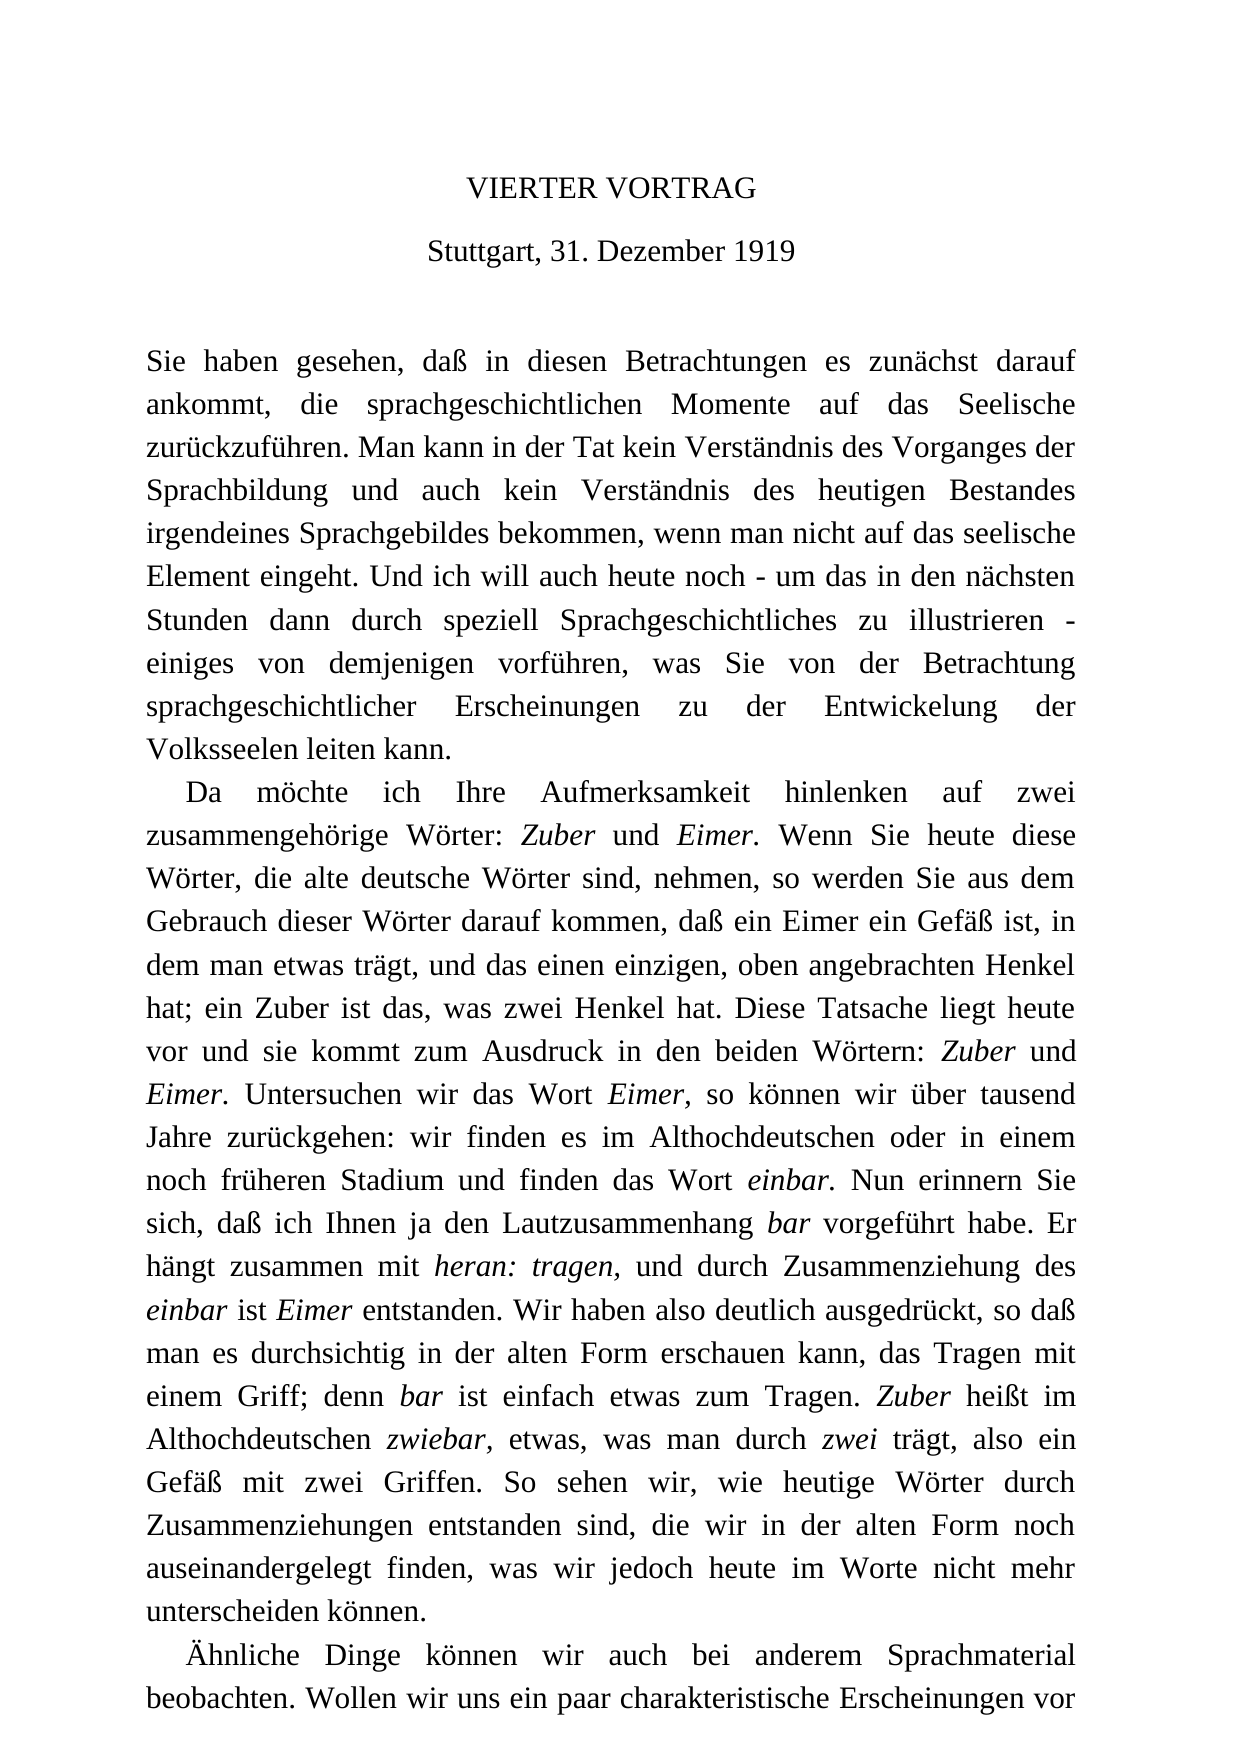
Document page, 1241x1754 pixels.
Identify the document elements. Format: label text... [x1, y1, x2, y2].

subtitle VIERTER VORTRAG [146, 169, 1077, 205]
text Da möchte ich Ihre Aufmerksamkeit hinlenken auf zwei zusammengehörige Wörter: Zuber und Eimer. Wenn Sie heute diese Wörter, die alte deutsche Wörter sind, nehmen, so werden Sie aus dem Gebrauch dieser Wörter darauf kommen, daß ein Eimer ein Gefäß ist, in dem man etwas trägt, und das einen einzigen, oben angebrachten Henkel hat; ein Zuber ist das, was zwei Henkel hat. Diese Tatsache liegt heute vor und sie kommt zum Ausdruck in den beiden Wörtern: Zuber und Eimer. Untersuchen wir das Wort Eimer, so können wir über tausend Jahre zurückgehen: wir finden es im Althochdeutschen oder in einem noch früheren Stadium und finden das Wort einbar. Nun erinnern Sie sich, daß ich Ihnen ja den Lautzusammenhang bar vorgeführt habe. Er hängt zusammen mit heran: tragen, und durch Zusammenziehung des einbar ist Eimer entstanden. Wir haben also deutlich ausgedrückt, so daß man es durchsichtig in der alten Form erschauen kann, das Tragen mit einem Griff; denn bar ist einfach etwas zum Tragen. Zuber heißt im Althochdeutschen zwiebar, etwas, was man durch zwei trägt, also ein Gefäß mit zwei Griffen. So sehen wir, wie heutige Wörter durch Zusammenziehungen entstanden sind, die wir in der alten Form noch auseinandergelegt finden, was wir jedoch heute im Worte nicht mehr unterscheiden können. [146, 773, 1077, 1628]
text Stuttgart, 31. Dezember 1919 [146, 232, 1077, 268]
text Sie haben gesehen, daß in diesen Betrachtungen es zunächst darauf ankommt, die sprachgeschichtlichen Momente auf das Seelische zurückzuführen. Man kann in der Tat kein Verständnis des Vorganges der Sprachbildung und auch kein Verständnis des heutigen Bestandes irgendeines Sprachgebildes bekommen, wenn man nicht auf das seelische Element eingeht. Und ich will auch heute noch - um das in den nächsten Stunden dann durch speziell Sprachgeschichtliches zu illustrieren - einiges von demjenigen vorführen, was Sie von der Betrachtung sprachgeschichtlicher Erscheinungen zu der Entwickelung der Volksseelen leiten kann. [146, 342, 1077, 766]
text Ähnliche Dinge können wir auch bei anderem Sprachmaterial beobachten. Wollen wir uns ein paar charakteristische Erscheinungen vor [146, 1636, 1077, 1715]
